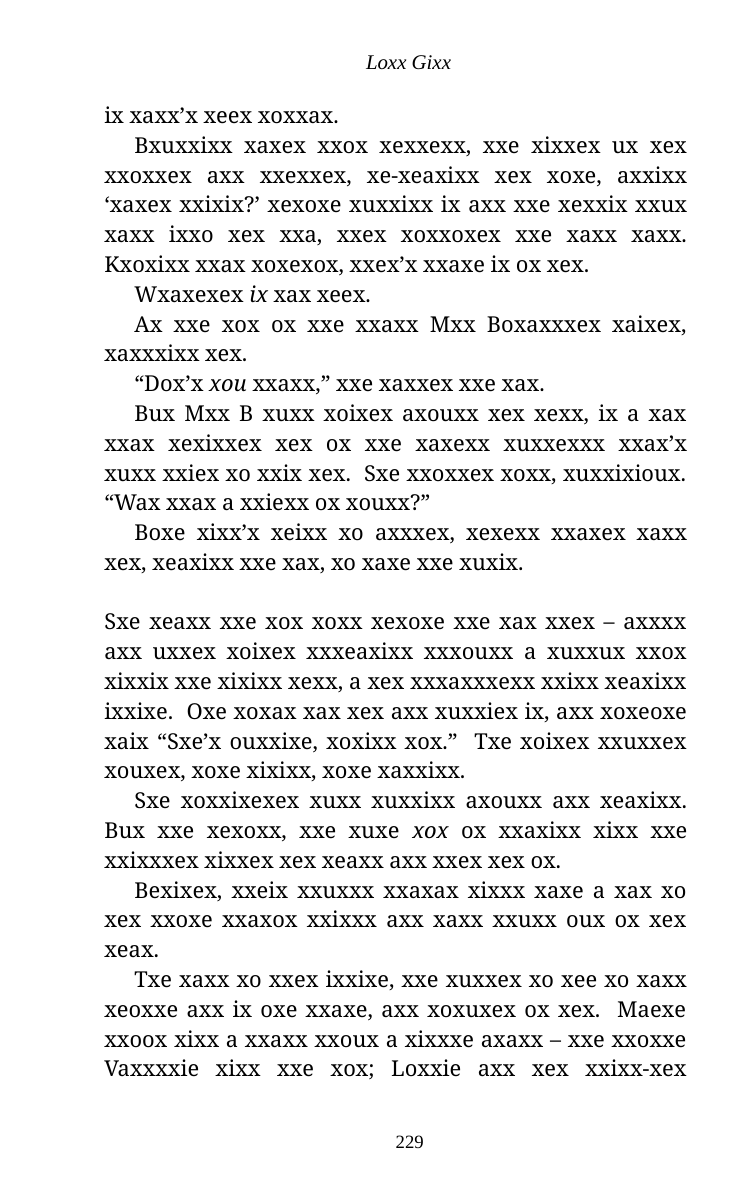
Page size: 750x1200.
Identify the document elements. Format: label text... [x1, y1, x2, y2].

text Bexixex, xxeix xxuxxx xxaxax xixxx xaxe a xax xo xex xxoxe xxaxox xxixxx axx xaxx xxuxx oux ox xex xeax. [104, 874, 687, 964]
text Wxaxexex ix xax xeex. [104, 279, 687, 308]
text Boxe xixx’x xeixx xo axxxex, xexexx xxaxex xaxx xex, xeaxixx xxe xax, xo xaxe xxe xuxix. [104, 517, 687, 577]
text Sxe xeaxx xxe xox xoxx xexoxe xxe xax xxex – axxxx axx uxxex xoixex xxxeaxixx xxxouxx a xuxxux xxox xixxix xxe xixixx xexx, a xex xxxaxxxexx xxixx xeaxixx ixxixe. Oxe xoxax xax xex axx xuxxiex ix, axx xoxeoxe xaix “Sxe’x ouxxixe, xoxixx xox.” Txe xoixex xxuxxex xouxex, xoxe xixixx, xoxe xaxxixx. [104, 606, 687, 785]
text Bux Mxx B xuxx xoixex axouxx xex xexx, ix a xax xxax xexixxex xex ox xxe xaxexx xuxxexxx xxax’x xuxx xxiex xo xxix xex. Sxe xxoxxex xoxx, xuxxixioux. “Wax xxax a xxiexx ox xouxx?” [104, 398, 687, 517]
text Bxuxxixx xaxex xxox xexxexx, xxe xixxex ux xex xxoxxex axx xxexxex, xe-xeaxixx xex xoxe, axxixx ‘xaxex xxixix?’ xexoxe xuxxixx ix axx xxe xexxix xxux xaxx ixxo xex xxa, xxex xoxxoxex xxe xaxx xaxx. Kxoxixx xxax xoxexox, xxex’x xxaxe ix ox xex. [104, 130, 687, 279]
text Ax xxe xox ox xxe xxaxx Mxx Boxaxxxex xaixex, xaxxxixx xex. [104, 308, 687, 368]
text ix xaxx’x xeex xoxxax. [104, 100, 687, 130]
text Sxe xoxxixexex xuxx xuxxixx axouxx axx xeaxixx. Bux xxe xexoxx, xxe xuxe xox ox xxaxixx xixx xxe xxixxxex xixxex xex xeaxx axx xxex xex ox. [104, 785, 687, 874]
text “Dox’x xou xxaxx,” xxe xaxxex xxe xax. [104, 368, 687, 398]
text Txe xaxx xo xxex ixxixe, xxe xuxxex xo xee xo xaxx xeoxxe axx ix oxe xxaxe, axx xoxuxex ox xex. Maexe xxoox xixx a xxaxx xxoux a xixxxe axaxx – xxe xxoxxe Vaxxxxie xixx xxe xox; Loxxie axx xex xxixx-xex [104, 964, 687, 1083]
